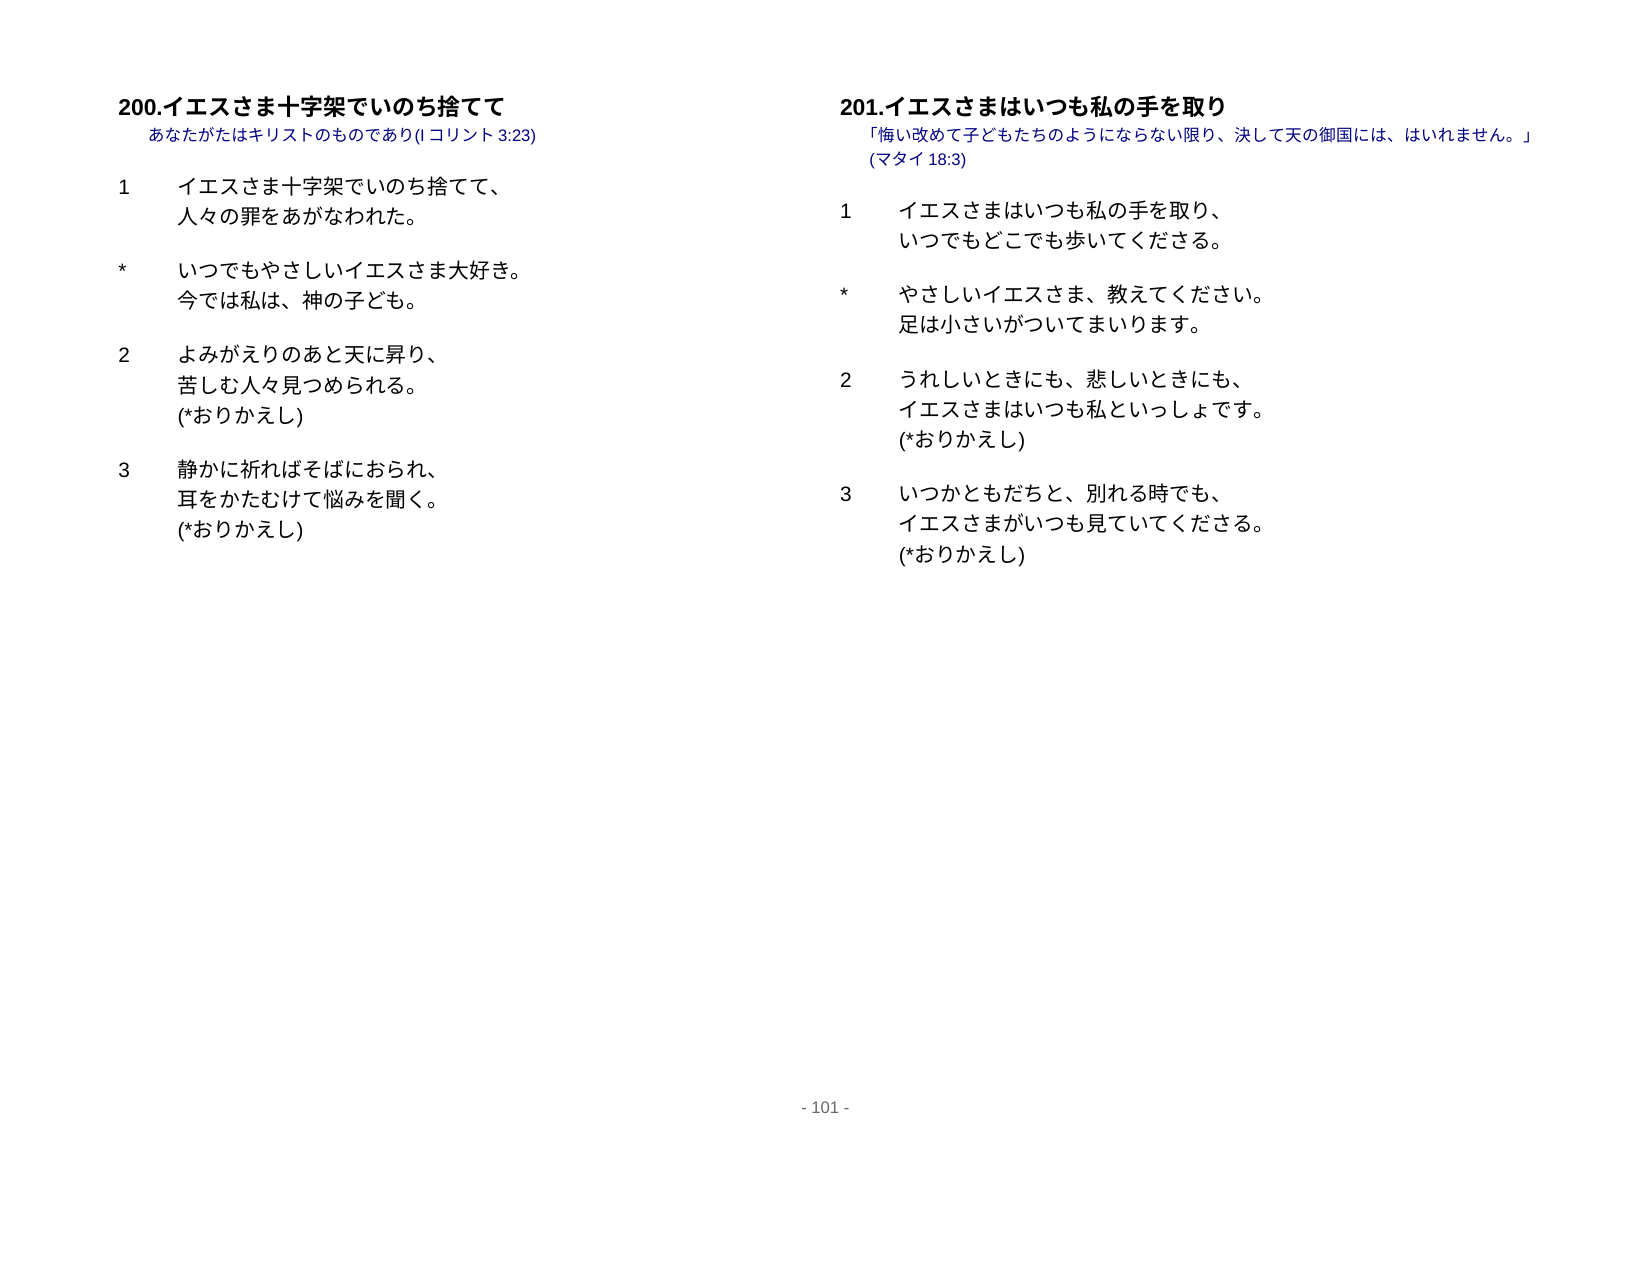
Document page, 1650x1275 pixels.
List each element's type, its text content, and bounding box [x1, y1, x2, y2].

text イエスさまがいつも見ていてくださる。 [840, 508, 1532, 538]
text 足は小さいがついてまいります。 [840, 309, 1532, 339]
text 3 静かに祈ればそばにおられ、 [118, 453, 810, 483]
text * やさしいイエスさま、教えてください。 [840, 278, 1532, 309]
text 1 イエスさまはいつも私の手を取り、 [840, 194, 1532, 224]
text ｢悔い改めて子どもたちのようにならない限り、決して天の御国には、はいれません。｣(マタイ18:3) [869, 122, 1532, 170]
text * いつでもやさしいイエスさま大好き。 [118, 254, 810, 284]
text 1 イエスさま十字架でいのち捨てて、 [118, 170, 810, 200]
text いつでもどこでも歩いてくださる。 [840, 224, 1532, 254]
text 2 うれしいときにも、悲しいときにも、 [840, 363, 1532, 393]
text (*おりかえし) [118, 514, 810, 544]
text (*おりかえし) [840, 423, 1532, 453]
title 201.イエスさまはいつも私の手を取り [840, 88, 1532, 122]
text あなたがたはキリストのものであり(Iコリント3:23) [148, 122, 810, 146]
text (*おりかえし) [118, 399, 810, 429]
text 人々の罪をあがなわれた。 [118, 200, 810, 230]
text 3 いつかともだちと、別れる時でも、 [840, 477, 1532, 508]
text 2 よみがえりのあと天に昇り、 [118, 339, 810, 369]
text 耳をかたむけて悩みを聞く。 [118, 483, 810, 514]
text 苦しむ人々見つめられる。 [118, 369, 810, 399]
title 200.イエスさま十字架でいのち捨てて [118, 88, 810, 122]
text (*おりかえし) [840, 538, 1532, 568]
text 今では私は、神の子ども。 [118, 284, 810, 315]
text イエスさまはいつも私といっしょです。 [840, 393, 1532, 423]
